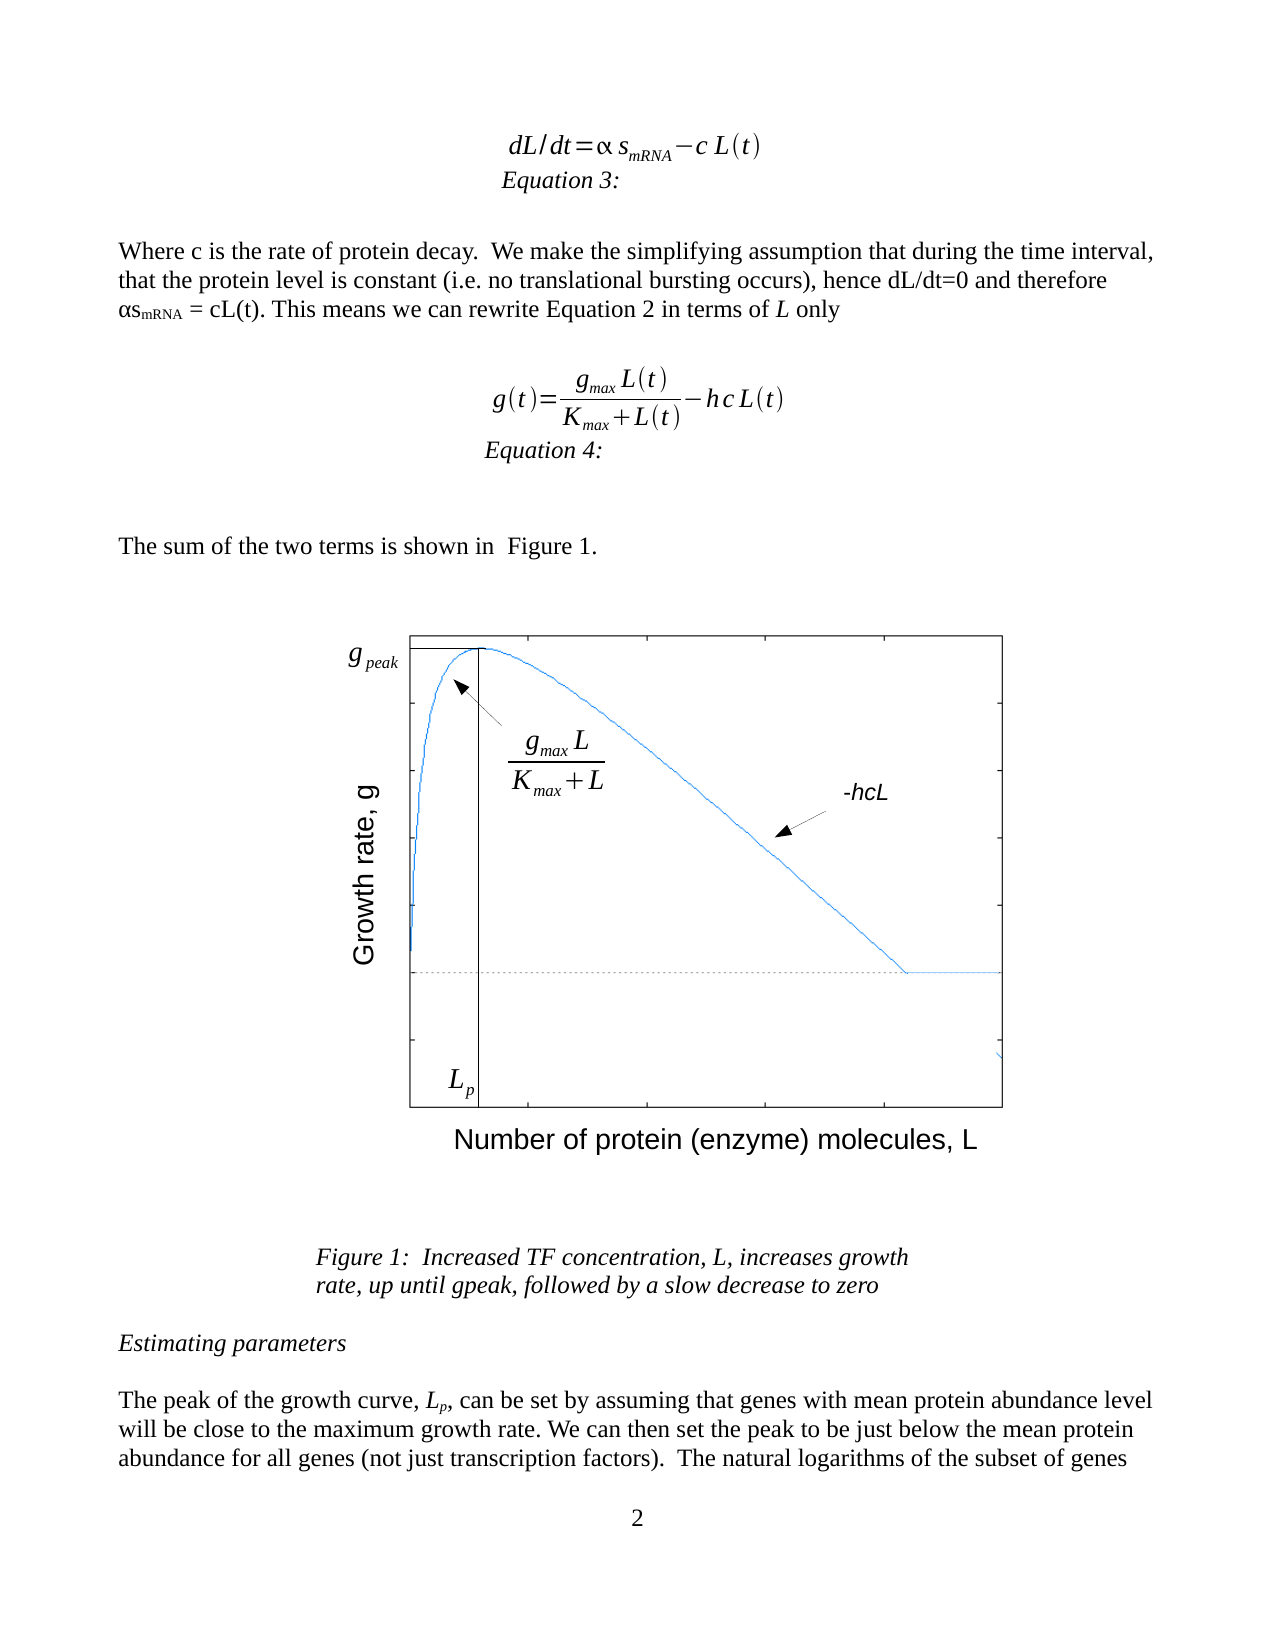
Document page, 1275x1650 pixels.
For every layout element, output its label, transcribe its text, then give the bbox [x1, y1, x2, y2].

text Equation 4: [484, 364, 791, 463]
text Equation 3: [501, 131, 767, 194]
text Where c is the rate of protein decay. We make the simplifying assumption that during the time interval, that the protein level is constant (i.e. no translational bursting occurs), hence dL/dt=0 and therefore αsmRNA = cL(t). This means we can rewrite Equation 2 in terms of L only [118, 236, 1157, 323]
text Figure 1: Increased TF concentration, L, increases growth rate, up until gpeak, followed by a slow decrease to zero [316, 1242, 959, 1299]
text The peak of the growth curve, Lp, can be set by assuming that genes with mean protein abundance level will be close to the maximum growth rate. We can then set the peak to be just below the mean protein abundance for all genes (not just transcription factors). The natural logarithms of the subset of genes [118, 1386, 1157, 1472]
text Estimating parameters [118, 1328, 1157, 1357]
text The sum of the two terms is shown in Figure 1. [118, 531, 1157, 560]
